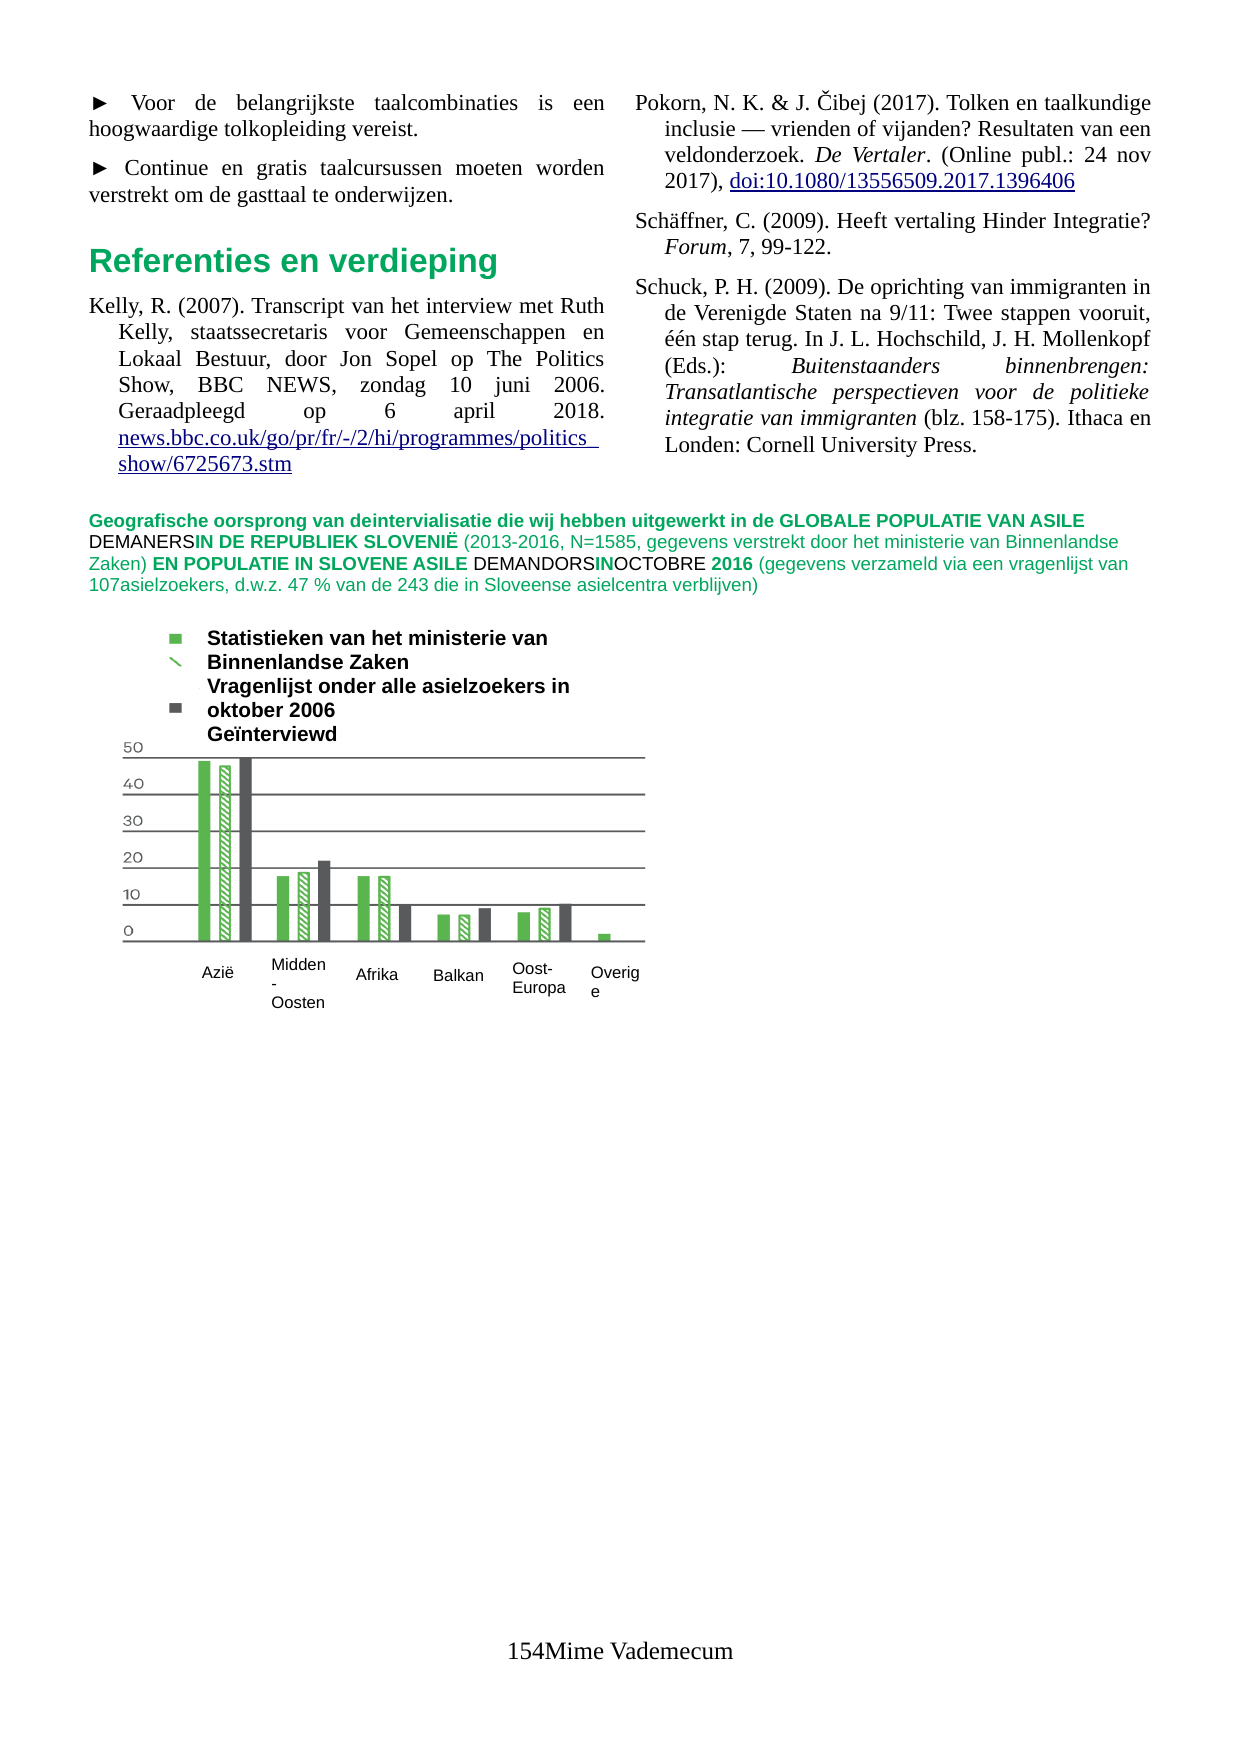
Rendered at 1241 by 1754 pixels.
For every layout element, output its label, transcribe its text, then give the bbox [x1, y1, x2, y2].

subtitle Referenties en verdieping [88, 241, 605, 279]
picture [93, 622, 657, 945]
text Schäffner, C. (2009). Heeft vertaling Hinder Integratie? Forum, 7, 99-122. [635, 207, 1152, 260]
text ► Voor de belangrijkste taalcombinaties is een hoogwaardige tolkopleiding vereist. [88, 88, 605, 141]
text Geografische oorsprong van deintervialisatie die wij hebben uitgewerkt in de GLOBALE POPULATIE VAN ASILE DEMANERSIN DE REPUBLIEK SLOVENIË (2013-2016, N=1585, gegevens verstrekt door het ministerie van Binnenlandse Zaken) EN POPULATIE IN SLOVENE ASILE DEMANDORSINOCTOBRE 2016 (gegevens verzameld via een vragenlijst van 107asielzoekers, d.w.z. 47 % van de 243 die in Sloveense asielcentra verblijven) [88, 509, 1152, 596]
text Pokorn, N. K. & J. Čibej (2017). Tolken en taalkundige inclusie — vrienden of vijanden? Resultaten van een veldonderzoek. De Vertaler. (Online publ.: 24 nov 2017), doi:10.1080/13556509.2017.1396406 [635, 88, 1152, 194]
text Kelly, R. (2007). Transcript van het interview met Ruth Kelly, staatssecretaris voor Gemeenschappen en Lokaal Bestuur, door Jon Sopel op The Politics Show, BBC NEWS, zondag 10 juni 2006. Geraadpleegd op 6 april 2018. news.bbc.co.uk/go/pr/fr/-/2/hi/programmes/politics_show/6725673.stm [88, 292, 605, 476]
text Schuck, P. H. (2009). De oprichting van immigranten in de Verenigde Staten na 9/11: Twee stappen vooruit, één stap terug. In J. L. Hochschild, J. H. Mollenkopf (Eds.): Buitenstaanders binnenbrengen: Transatlantische perspectieven voor de politieke integratie van immigranten (blz. 158-175). Ithaca en Londen: Cornell University Press. [635, 273, 1152, 457]
text ► Continue en gratis taalcursussen moeten worden verstrekt om de gasttaal te onderwijzen. [88, 154, 605, 207]
